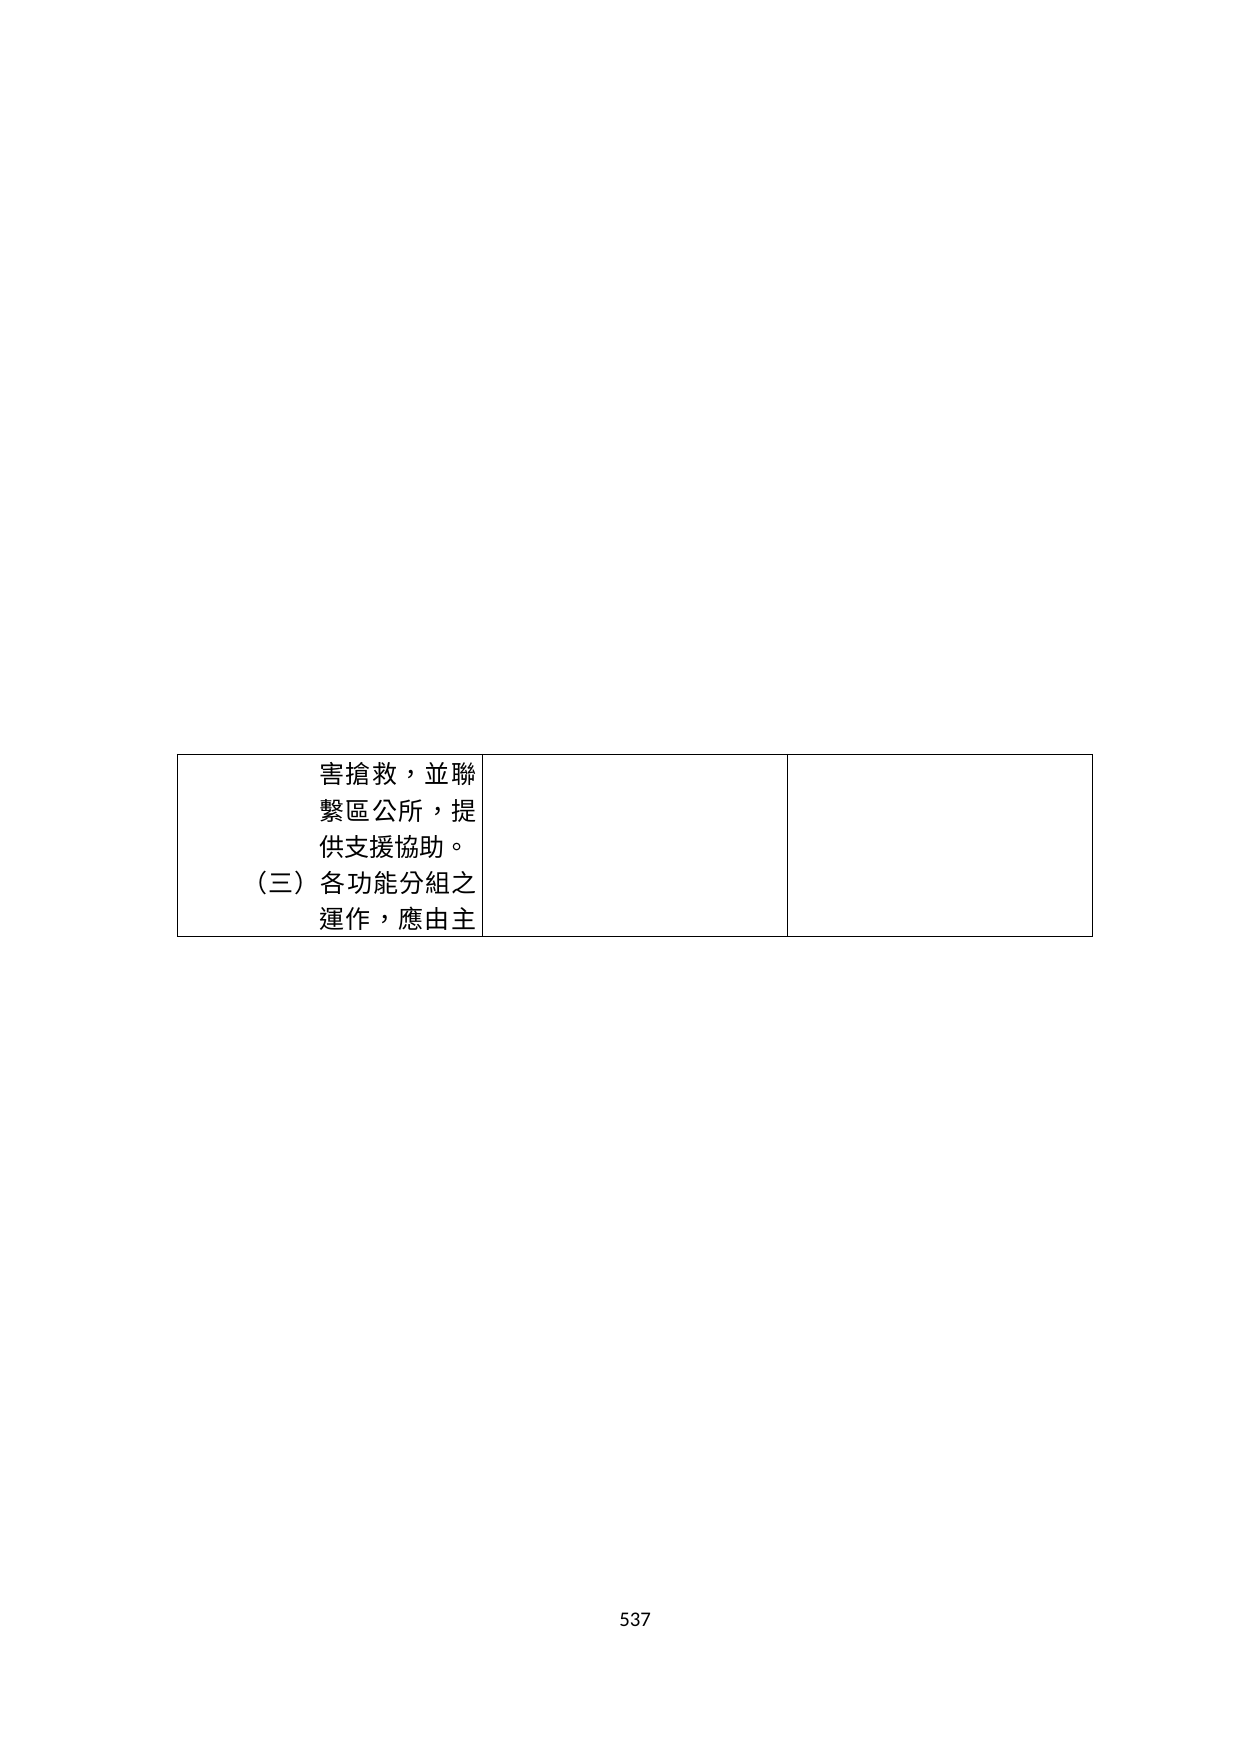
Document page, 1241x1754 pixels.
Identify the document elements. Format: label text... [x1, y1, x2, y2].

table_cell [788, 755, 1092, 936]
table_cell 害搶救，並聯繫區公所，提供支援協助。 （三）各功能分組之運作，應由主 [178, 755, 482, 936]
table_cell [483, 755, 787, 936]
